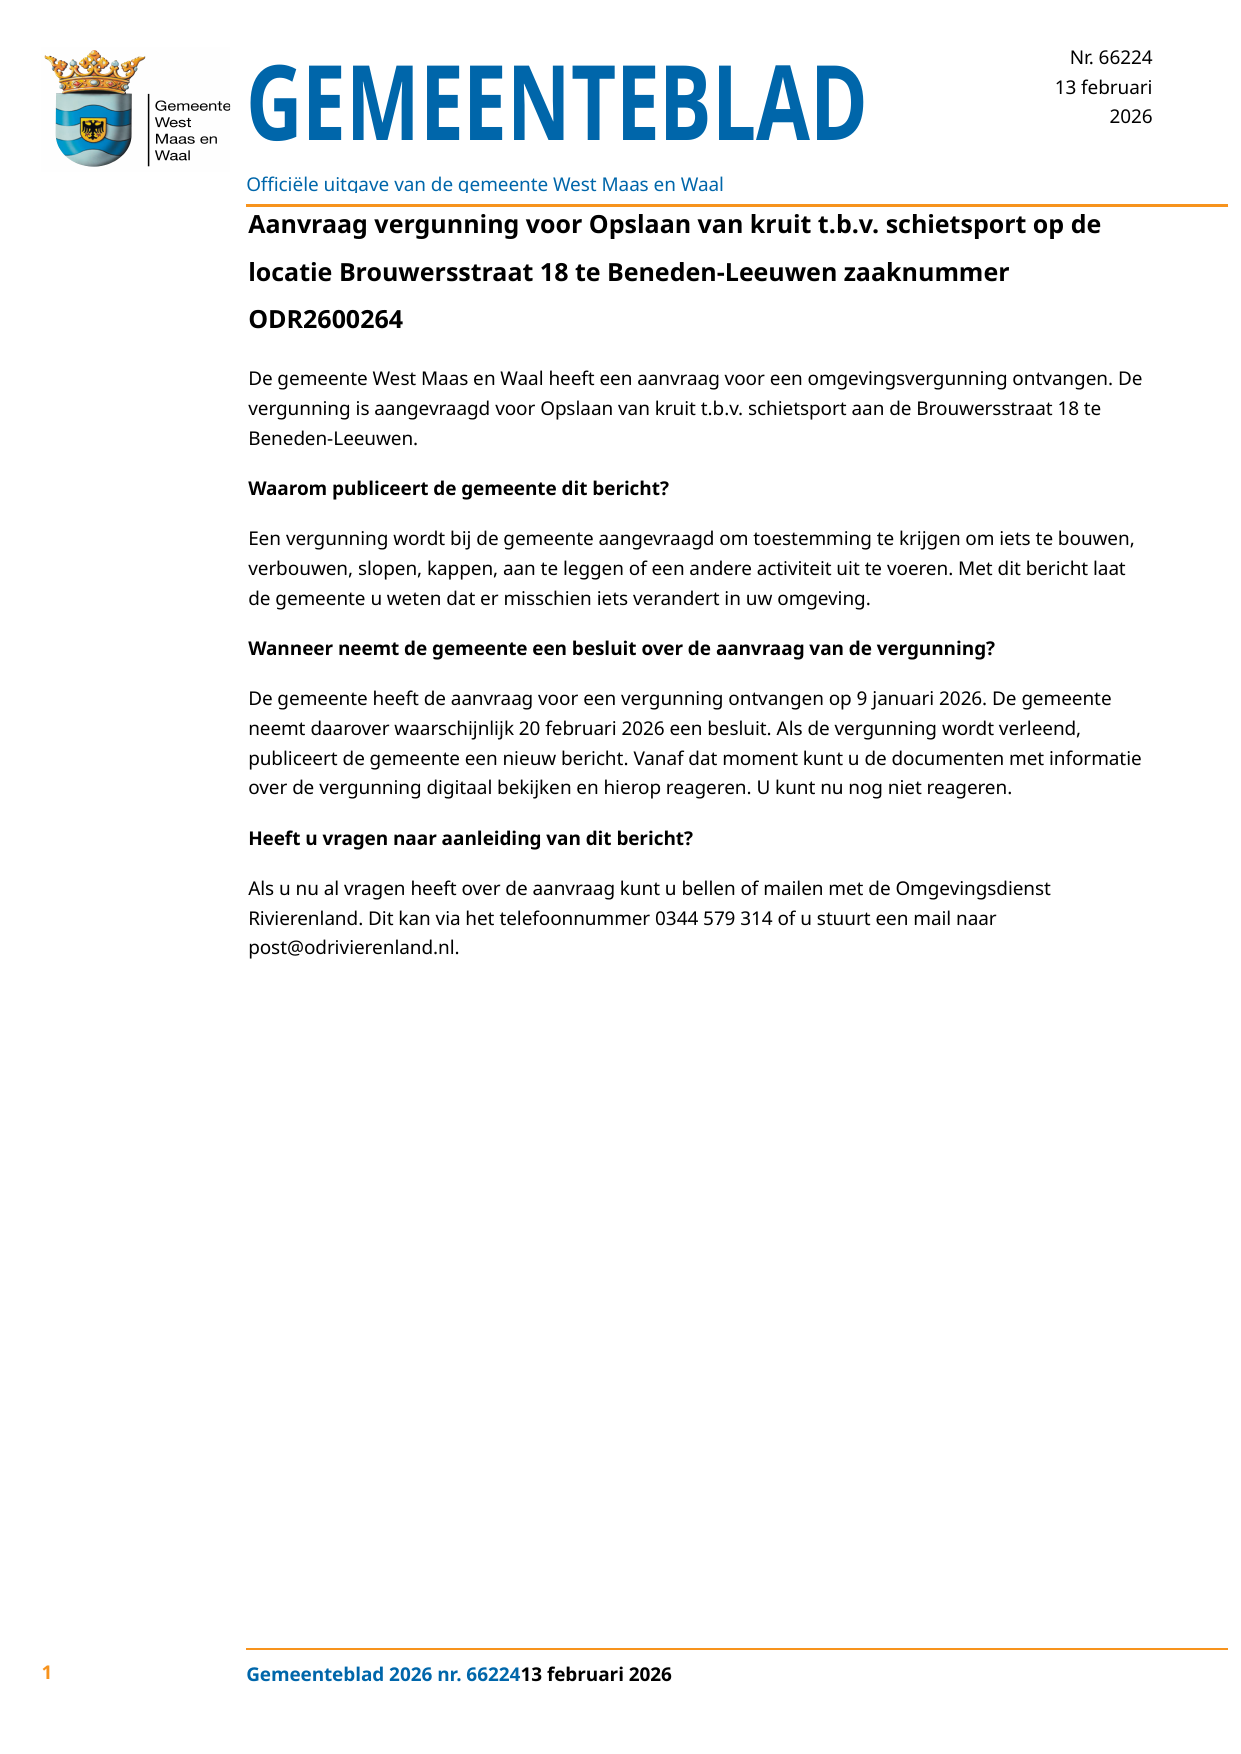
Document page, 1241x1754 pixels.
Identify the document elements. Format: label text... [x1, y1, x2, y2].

text Aanvraag vergunning voor Opslaan van kruit t.b.v. schietsport op de locatie Brouwersstraat 18 te Beneden-Leeuwen zaaknummer ODR2600264 [248, 207, 1152, 336]
text De gemeente West Maas en Waal heeft een aanvraag voor een omgevingsvergunning ontvangen. De vergunning is aangevraagd voor Opslaan van kruit t.b.v. schietsport aan de Brouwersstraat 18 te Beneden-Leeuwen. [248, 366, 1152, 450]
text Als u nu al vragen heeft over de aanvraag kunt u bellen of mailen met de Omgevingsdienst Rivierenland. Dit kan via het telefoonnummer 0344 579 314 of u stuurt een mail naar post@odrivierenland.nl. [248, 875, 1152, 960]
text De gemeente heeft de aanvraag voor een vergunning ontvangen op 9 januari 2026. De gemeente neemt daarover waarschijnlijk 20 februari 2026 een besluit. Als de vergunning wordt verleend, publiceert de gemeente een nieuw bericht. Vanaf dat moment kunt u de documenten met informatie over de vergunning digitaal bekijken en hierop reageren. U kunt nu nog niet reageren. [248, 686, 1152, 800]
text Heeft u vragen naar aanleiding van dit bericht? [248, 825, 1152, 850]
text Wanneer neemt de gemeente een besluit over de aanvraag van de vergunning? [248, 635, 1152, 661]
text Een vergunning wordt bij de gemeente aangevraagd om toestemming te krijgen om iets te bouwen, verbouwen, slopen, kappen, aan te leggen of een andere activiteit uit te voeren. Met dit bericht laat de gemeente u weten dat er misschien iets verandert in uw omgeving. [248, 526, 1152, 610]
picture [41, 47, 231, 172]
text Waarom publiceert de gemeente dit bericht? [248, 475, 1152, 501]
